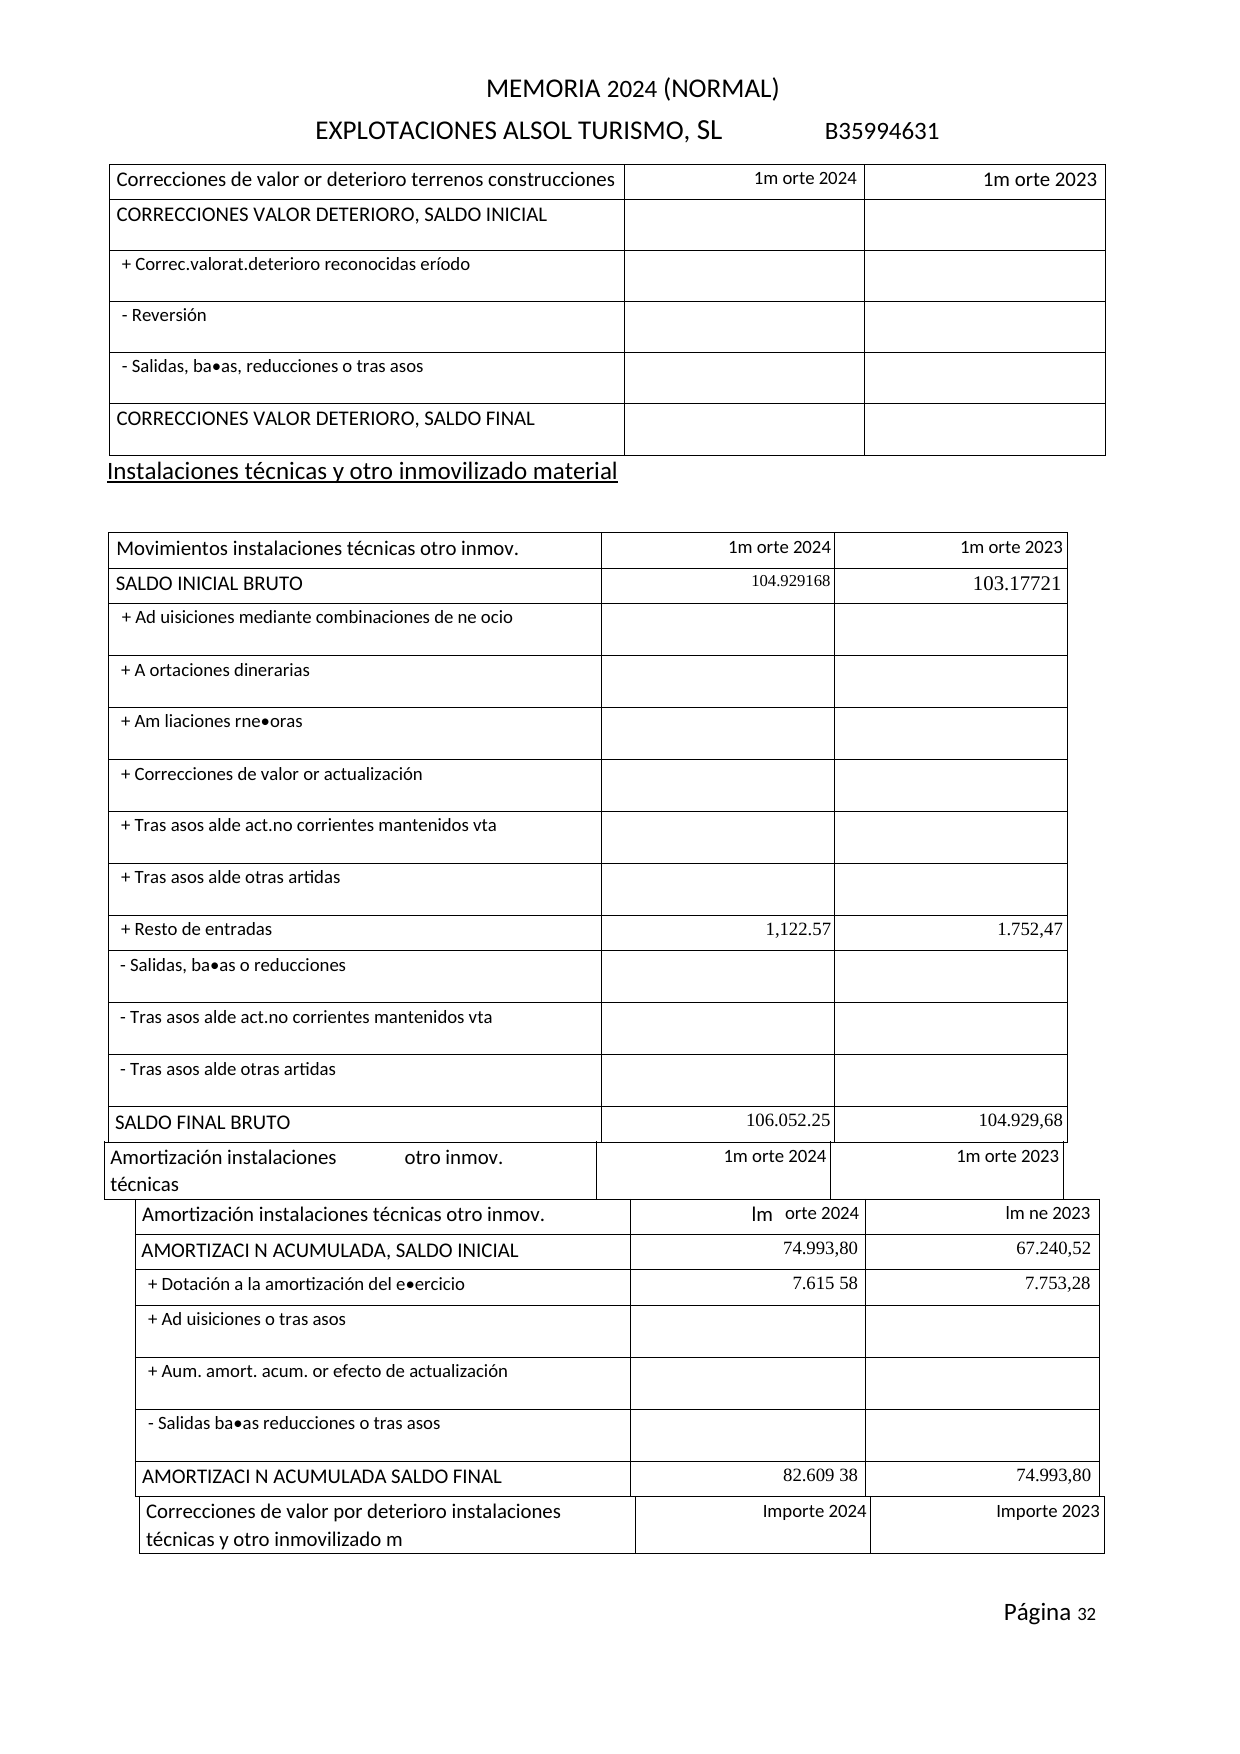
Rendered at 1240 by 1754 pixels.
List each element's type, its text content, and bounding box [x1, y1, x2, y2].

table_cell Amortización instalaciones técnicas otro inmov. [136, 1200, 630, 1234]
table_cell [109, 1269, 135, 1305]
table_cell [602, 951, 834, 1002]
table_cell Importe 2023 [871, 1497, 1104, 1553]
table_cell [104, 1054, 108, 1106]
table_cell [1099, 863, 1104, 915]
table_cell [104, 1305, 108, 1357]
table_cell Correcciones de valor por deterioro instalaciones técnicas y otro inmovilizado m [140, 1497, 635, 1553]
table_cell [1068, 1106, 1099, 1141]
table_cell 1m orte 2024 [625, 165, 864, 199]
table_cell 67.240,52 [866, 1235, 1099, 1269]
table_cell CORRECCIONES VALOR DETERIORO, SALDO FINAL [110, 404, 624, 454]
table_cell 74.993,80 [866, 1462, 1099, 1496]
table_cell [105, 164, 109, 199]
table_cell [835, 604, 1067, 655]
table_cell [1099, 1106, 1104, 1141]
table_cell [109, 1357, 135, 1409]
table_cell [104, 1106, 108, 1141]
table_cell [104, 759, 108, 811]
table_cell 82.609 38 [631, 1462, 865, 1496]
table_cell [602, 1003, 834, 1054]
table_cell [104, 1200, 108, 1234]
table_cell [135, 1497, 139, 1553]
table_cell [1099, 915, 1104, 950]
table_cell [1099, 1141, 1104, 1199]
table_cell 104.929,68 [835, 1107, 1067, 1141]
table_cell + Correcciones de valor or actualización [109, 760, 601, 811]
table_cell [866, 1306, 1099, 1357]
table_cell [865, 404, 1105, 454]
table_cell - Tras asos alde otras artidas [109, 1055, 601, 1106]
table_cell [602, 604, 834, 655]
table_cell 1m orte 2023 [831, 1143, 1063, 1199]
table_cell [1068, 863, 1099, 915]
table_cell [104, 1002, 108, 1054]
table_cell [109, 1461, 135, 1496]
table_cell [1099, 811, 1104, 863]
table_cell [1099, 950, 1104, 1002]
table_cell [1068, 568, 1099, 603]
subtitle Instalaciones técnicas y otro inmovilizado material [107, 455, 1153, 486]
table_header [1099, 532, 1104, 568]
table_cell [104, 1269, 108, 1305]
table_cell + Resto de entradas [109, 916, 601, 950]
table_cell [1068, 811, 1099, 863]
table_cell [631, 1306, 865, 1357]
table_cell [602, 864, 834, 915]
table_cell otro inmov. [393, 1143, 596, 1199]
table_cell 103.17721 [835, 569, 1067, 603]
table_cell [602, 760, 834, 811]
table_cell [1099, 1054, 1104, 1106]
table_cell [1100, 1357, 1104, 1409]
table_cell [625, 353, 864, 403]
table_cell [109, 1496, 135, 1553]
table_cell 1m orte 2024 [597, 1143, 830, 1199]
table_cell 106.052.25 [602, 1107, 834, 1141]
table_cell [105, 301, 109, 352]
table_cell [1099, 568, 1104, 603]
table_cell [865, 353, 1105, 403]
table_cell [105, 199, 109, 250]
table_cell + Dotación a la amortización del e•ercicio [136, 1270, 630, 1305]
table_header 1m orte 2024 [602, 533, 834, 568]
table_cell 1.752,47 [835, 916, 1067, 950]
table_cell [105, 250, 109, 301]
table_cell - Reversión [110, 302, 624, 352]
table_cell [865, 251, 1105, 301]
table_cell + Am liaciones rne•oras [109, 708, 601, 759]
table_cell [1099, 1002, 1104, 1054]
table_cell Correcciones de valor or deterioro terrenos construcciones [110, 165, 624, 199]
table_cell [104, 863, 108, 915]
table_cell [625, 251, 864, 301]
table_cell [835, 864, 1067, 915]
table_cell lm ne 2023 [866, 1200, 1099, 1234]
table_cell [1068, 707, 1099, 759]
table_cell - Salidas ba•as reducciones o tras asos [136, 1410, 630, 1461]
table_cell [104, 811, 108, 863]
table_header [104, 532, 108, 568]
table_cell [104, 1461, 108, 1496]
table_cell [1100, 1409, 1104, 1461]
table_cell [631, 1410, 865, 1461]
table_cell [104, 707, 108, 759]
table_cell - Salidas, ba•as, reducciones o tras asos [110, 353, 624, 403]
table_cell [105, 352, 109, 403]
table_cell [104, 568, 108, 603]
table_cell 1,122.57 [602, 916, 834, 950]
table_cell 1m orte 2023 [865, 165, 1105, 199]
table_cell [104, 1234, 108, 1269]
table_cell [1099, 655, 1104, 707]
table_cell 74.993,80 [631, 1235, 865, 1269]
table_cell [1068, 603, 1099, 655]
table_cell [1068, 1002, 1099, 1054]
table_header [1068, 532, 1099, 568]
table_cell [865, 200, 1105, 250]
table_cell 104.929168 [602, 569, 834, 603]
table_cell [109, 1234, 135, 1269]
table_cell [835, 656, 1067, 707]
table_cell [1068, 759, 1099, 811]
table_cell [1100, 1305, 1104, 1357]
table_cell + Tras asos alde otras artidas [109, 864, 601, 915]
table_cell [1068, 655, 1099, 707]
table_cell SALDO FINAL BRUTO [109, 1107, 601, 1141]
table_cell [1100, 1269, 1104, 1305]
table_cell [1100, 1199, 1104, 1234]
table_cell [625, 200, 864, 250]
table_cell [1068, 915, 1099, 950]
table_cell + Correc.valorat.deterioro reconocidas eríodo [110, 251, 624, 301]
table_cell - Tras asos alde act.no corrientes mantenidos vta [109, 1003, 601, 1054]
table_cell [835, 1003, 1067, 1054]
table_cell [1099, 603, 1104, 655]
table_cell SALDO INICIAL BRUTO [109, 569, 601, 603]
table_cell [1100, 1234, 1104, 1269]
table_cell [602, 1055, 834, 1106]
table_cell [835, 951, 1067, 1002]
table_cell [835, 812, 1067, 863]
table_cell [109, 1409, 135, 1461]
table_cell [625, 302, 864, 352]
table_cell [835, 708, 1067, 759]
table_cell [865, 302, 1105, 352]
table_cell + Ad uisiciones o tras asos [136, 1306, 630, 1357]
table_cell Importe 2024 [636, 1497, 870, 1553]
table_cell - Salidas, ba•as o reducciones [109, 951, 601, 1002]
table_cell [835, 760, 1067, 811]
table_cell [104, 603, 108, 655]
table_cell orte 2024 [776, 1200, 865, 1234]
table_cell + Tras asos alde act.no corrientes mantenidos vta [109, 812, 601, 863]
table_cell [1068, 950, 1099, 1002]
table_cell [602, 708, 834, 759]
table_cell [1099, 707, 1104, 759]
table_cell [1100, 1461, 1104, 1496]
table_cell + A ortaciones dinerarias [109, 656, 601, 707]
table_cell [835, 1055, 1067, 1106]
table_cell [866, 1410, 1099, 1461]
table_cell [104, 915, 108, 950]
table_cell Amortización instalaciones técnicas [105, 1143, 393, 1199]
table_cell [104, 1357, 108, 1409]
table_header 1m orte 2023 [835, 533, 1067, 568]
table_cell [866, 1358, 1099, 1409]
table_cell CORRECCIONES VALOR DETERIORO, SALDO INICIAL [110, 200, 624, 250]
table_cell [602, 812, 834, 863]
table_cell [104, 1409, 108, 1461]
table_cell + Aum. amort. acum. or efecto de actualización [136, 1358, 630, 1409]
table_cell [104, 655, 108, 707]
table_cell AMORTIZACI N ACUMULADA, SALDO INICIAL [136, 1235, 630, 1269]
table_cell [109, 1305, 135, 1357]
table_cell [1068, 1141, 1099, 1199]
table_cell + Ad uisiciones mediante combinaciones de ne ocio [109, 604, 601, 655]
table_cell [631, 1358, 865, 1409]
table_cell [1068, 1054, 1099, 1106]
table_header Movimientos instalaciones técnicas otro inmov. [109, 533, 601, 568]
table_cell [104, 1496, 108, 1553]
table_cell [1099, 759, 1104, 811]
table_cell [105, 403, 109, 454]
table_cell 7.753,28 [866, 1270, 1099, 1305]
table_cell 7.615 58 [631, 1270, 865, 1305]
table_cell [602, 656, 834, 707]
table_cell [109, 1200, 135, 1234]
table_cell AMORTIZACI N ACUMULADA SALDO FINAL [136, 1462, 630, 1496]
table_cell [104, 950, 108, 1002]
table_cell [625, 404, 864, 454]
table_cell lm [631, 1200, 776, 1234]
